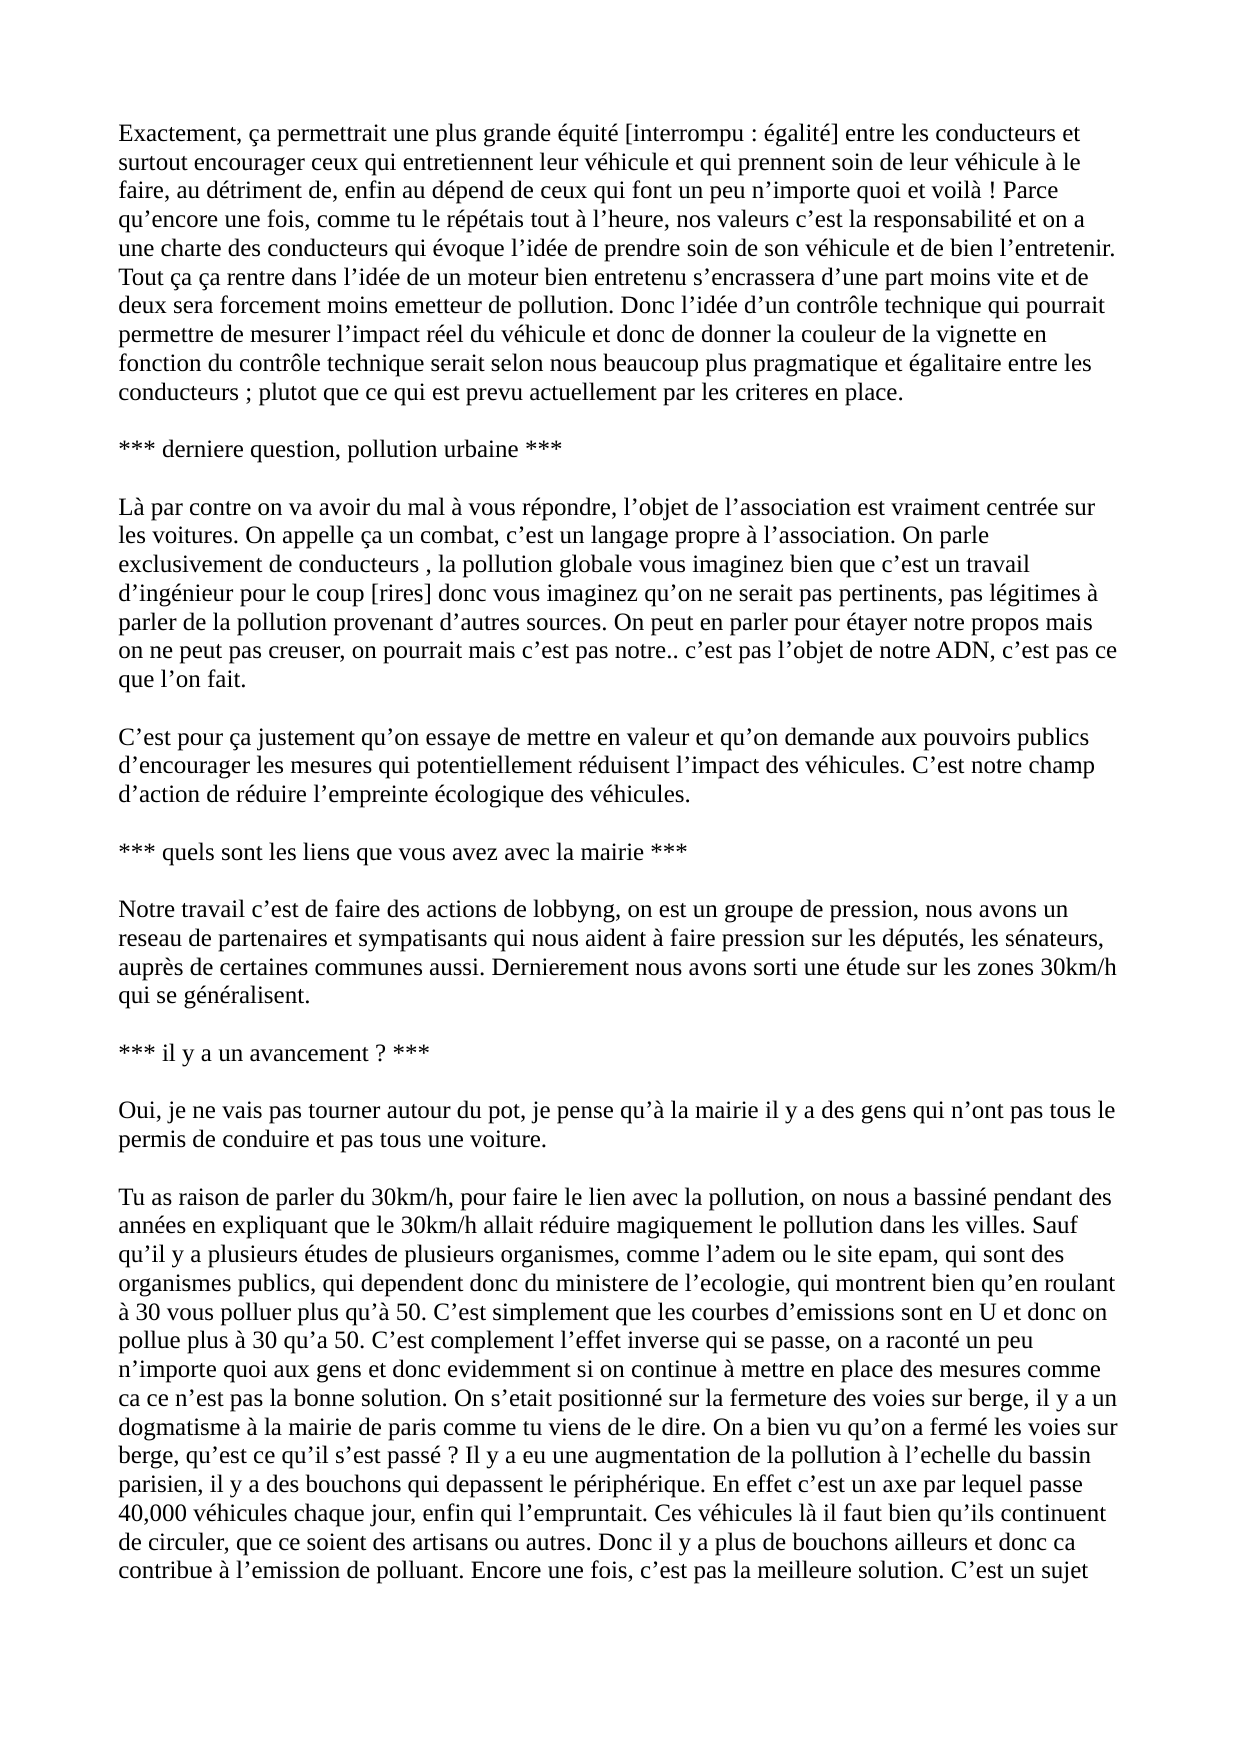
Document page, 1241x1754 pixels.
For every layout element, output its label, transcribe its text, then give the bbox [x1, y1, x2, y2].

text Là par contre on va avoir du mal à vous répondre, l’objet de l’association est vraiment centrée sur les voitures. On appelle ça un combat, c’est un langage propre à l’association. On parle exclusivement de conducteurs , la pollution globale vous imaginez bien que c’est un travail d’ingénieur pour le coup [rires] donc vous imaginez qu’on ne serait pas pertinents, pas légitimes à parler de la pollution provenant d’autres sources. On peut en parler pour étayer notre propos mais on ne peut pas creuser, on pourrait mais c’est pas notre.. c’est pas l’objet de notre ADN, c’est pas ce que l’on fait. [118, 492, 1122, 693]
text Tu as raison de parler du 30km/h, pour faire le lien avec la pollution, on nous a bassiné pendant des années en expliquant que le 30km/h allait réduire magiquement le pollution dans les villes. Sauf qu’il y a plusieurs études de plusieurs organismes, comme l’adem ou le site epam, qui sont des organismes publics, qui dependent donc du ministere de l’ecologie, qui montrent bien qu’en roulant à 30 vous polluer plus qu’à 50. C’est simplement que les courbes d’emissions sont en U et donc on pollue plus à 30 qu’a 50. C’est complement l’effet inverse qui se passe, on a raconté un peu n’importe quoi aux gens et donc evidemment si on continue à mettre en place des mesures comme ca ce n’est pas la bonne solution. On s’etait positionné sur la fermeture des voies sur berge, il y a un dogmatisme à la mairie de paris comme tu viens de le dire. On a bien vu qu’on a fermé les voies sur berge, qu’est ce qu’il s’est passé ? Il y a eu une augmentation de la pollution à l’echelle du bassin parisien, il y a des bouchons qui depassent le périphérique. En effet c’est un axe par lequel passe 40,000 véhicules chaque jour, enfin qui l’empruntait. Ces véhicules là il faut bien qu’ils continuent de circuler, que ce soient des artisans ou autres. Donc il y a plus de bouchons ailleurs et donc ca contribue à l’emission de polluant. Encore une fois, c’est pas la meilleure solution. C’est un sujet [118, 1182, 1122, 1584]
text *** il y a un avancement ? *** [118, 1038, 1122, 1067]
text Exactement, ça permettrait une plus grande équité [interrompu : égalité] entre les conducteurs et surtout encourager ceux qui entretiennent leur véhicule et qui prennent soin de leur véhicule à le faire, au détriment de, enfin au dépend de ceux qui font un peu n’importe quoi et voilà ! Parce qu’encore une fois, comme tu le répétais tout à l’heure, nos valeurs c’est la responsabilité et on a une charte des conducteurs qui évoque l’idée de prendre soin de son véhicule et de bien l’entretenir. Tout ça ça rentre dans l’idée de un moteur bien entretenu s’encrassera d’une part moins vite et de deux sera forcement moins emetteur de pollution. Donc l’idée d’un contrôle technique qui pourrait permettre de mesurer l’impact réel du véhicule et donc de donner la couleur de la vignette en fonction du contrôle technique serait selon nous beaucoup plus pragmatique et égalitaire entre les conducteurs ; plutot que ce qui est prevu actuellement par les criteres en place. [118, 118, 1122, 406]
text Oui, je ne vais pas tourner autour du pot, je pense qu’à la mairie il y a des gens qui n’ont pas tous le permis de conduire et pas tous une voiture. [118, 1096, 1122, 1153]
text Notre travail c’est de faire des actions de lobbyng, on est un groupe de pression, nous avons un reseau de partenaires et sympatisants qui nous aident à faire pression sur les députés, les sénateurs, auprès de certaines communes aussi. Dernierement nous avons sorti une étude sur les zones 30km/h qui se généralisent. [118, 894, 1122, 1009]
text C’est pour ça justement qu’on essaye de mettre en valeur et qu’on demande aux pouvoirs publics d’encourager les mesures qui potentiellement réduisent l’impact des véhicules. C’est notre champ d’action de réduire l’empreinte écologique des véhicules. [118, 722, 1122, 808]
text *** derniere question, pollution urbaine *** [118, 434, 1122, 463]
text *** quels sont les liens que vous avez avec la mairie *** [118, 837, 1122, 866]
